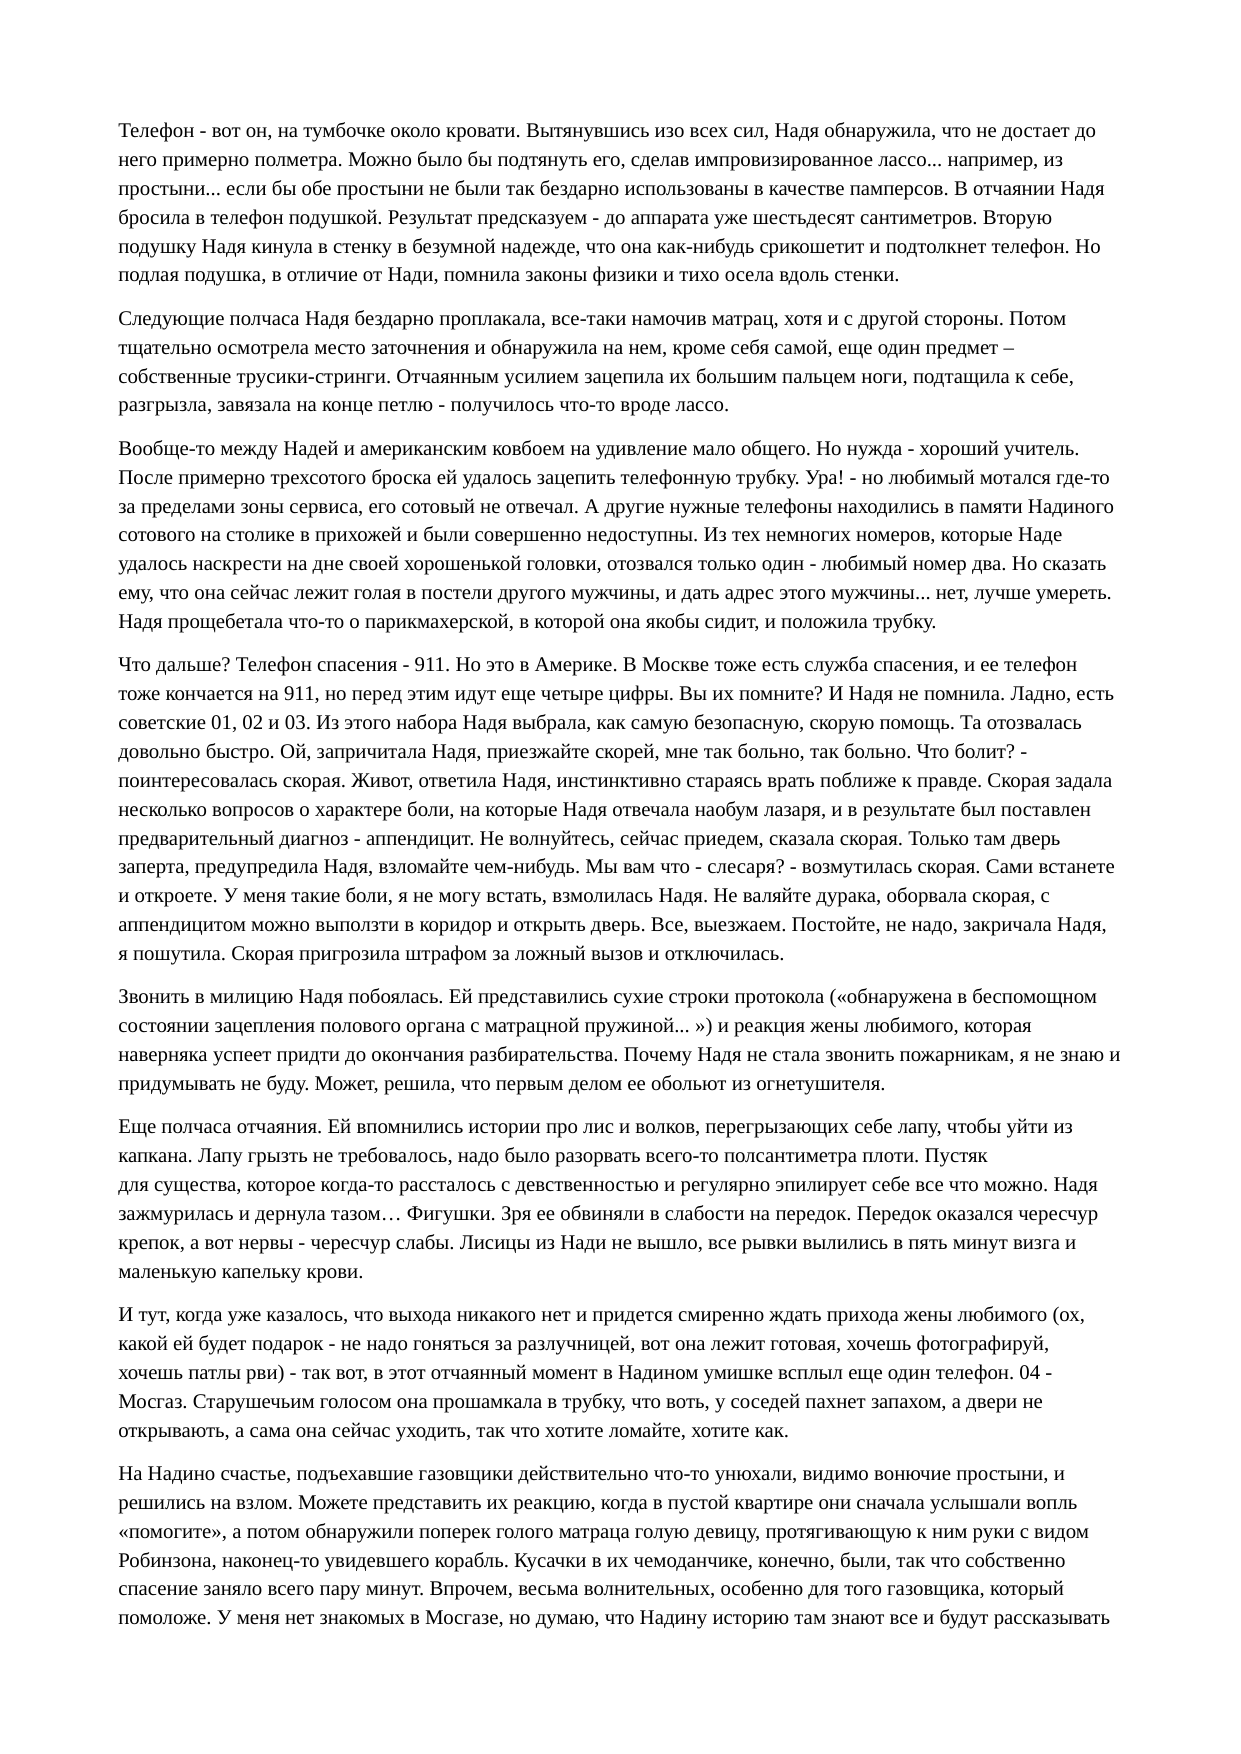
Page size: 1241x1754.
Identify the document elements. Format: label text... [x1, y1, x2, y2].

text И тут, когда уже казалось, что выхода никакого нет и придется смиренно ждать прихода жены любимого (ох, какой ей будет подарок - не надо гоняться за разлучницей, вот она лежит готовая, хочешь фотографируй, хочешь патлы рви) - так вот, в этот отчаянный момент в Надином умишке всплыл еще один телефон. 04 - Мосгаз. Старушечьим голосом она прошамкала в трубку, что воть, у соседей пахнет запахом, а двери не открывають, а сама она сейчас уходить, так что хотите ломайте, хотите как. [118, 1302, 1122, 1442]
text Вообще-то между Надей и американским ковбоем на удивление мало общего. Но нужда - хороший учитель. После примерно трехсотого броска ей удалось зацепить телефонную трубку. Ура! - но любимый мотался где-то за пределами зоны сервиса, его сотовый не отвечал. А другие нужные телефоны находились в памяти Надиного сотового на столике в прихожей и были совершенно недоступны. Из тех немногих номеров, которые Наде удалось наскрести на дне своей хорошенькой головки, отозвался только один - любимый номер два. Но сказать ему, что она сейчас лежит голая в постели другого мужчины, и дать адрес этого мужчины... нет, лучше умереть. Надя прощебетала что-то о парикмахерской, в которой она якобы сидит, и положила трубку. [118, 436, 1122, 633]
text Звонить в милицию Надя побоялась. Ей представились сухие строки протокола («обнаружена в беспомощном состоянии зацепления полового органа с матрацной пружиной... ») и реакция жены любимого, которая наверняка успеет придти до окончания разбирательства. Почему Надя не стала звонить пожарникам, я не знаю и придумывать не буду. Может, решила, что первым делом ее обольют из огнетушителя. [118, 984, 1122, 1095]
text На Надино счастье, подъехавшие газовщики действительно что-то унюхали, видимо вонючие простыни, и решились на взлом. Можете представить их реакцию, когда в пустой квартире они сначала услышали вопль «помогите», а потом обнаружили поперек голого матраца голую девицу, протягивающую к ним руки с видом Робинзона, наконец-то увидевшего корабль. Кусачки в их чемоданчике, конечно, были, так что собственно спасение заняло всего пару минут. Впрочем, весьма волнительных, особенно для того газовщика, который помоложе. У меня нет знакомых в Мосгазе, но думаю, что Надину историю там знают все и будут рассказывать [118, 1461, 1122, 1629]
text Что дальше? Телефон спасения - 911. Но это в Америке. В Москве тоже есть служба спасения, и ее телефон тоже кончается на 911, но перед этим идут еще четыре цифры. Вы их помните? И Надя не помнила. Ладно, есть советские 01, 02 и 03. Из этого набора Надя выбрала, как самую безопасную, скорую помощь. Та отозвалась довольно быстро. Ой, запричитала Надя, приезжайте скорей, мне так больно, так больно. Что болит? - поинтересовалась скорая. Живот, ответила Надя, инстинктивно стараясь врать поближе к правде. Скорая задала несколько вопросов о характере боли, на которые Надя отвечала наобум лазаря, и в результате был поставлен предварительный диагноз - аппендицит. Не волнуйтесь, сейчас приедем, сказала скорая. Только там дверь заперта, предупредила Надя, взломайте чем-нибудь. Мы вам что - слесаря? - возмутилась скорая. Сами встанете и откроете. У меня такие боли, я не могу встать, взмолилась Надя. Не валяйте дурака, оборвала скорая, с аппендицитом можно выползти в коридор и открыть дверь. Все, выезжаем. Постойте, не надо, закричала Надя, я пошутила. Скорая пригрозила штрафом за ложный вызов и отключилась. [118, 652, 1122, 965]
text Еще полчаса отчаяния. Ей впомнились истории про лис и волков, перегрызающих себе лапу, чтобы уйти из капкана. Лапу грызть не требовалось, надо было разорвать всего-то полсантиметра плоти. Пустяк для существа, которое когда-то рассталось с девственностью и регулярно эпилирует себе все что можно. Надя зажмурилась и дернула тазом… Фигушки. Зря ее обвиняли в слабости на передок. Передок оказался чересчур крепок, а вот нервы - чересчур слабы. Лисицы из Нади не вышло, все рывки вылились в пять минут визга и маленькую капельку крови. [118, 1114, 1122, 1283]
text Телефон - вот он, на тумбочке около кровати. Вытянувшись изо всех сил, Надя обнаружила, что не достает до него примерно полметра. Можно было бы подтянуть его, сделав импровизированное лассо... например, из простыни... если бы обе простыни не были так бездарно использованы в качестве памперсов. В отчаянии Надя бросила в телефон подушкой. Результат предсказуем - до аппарата уже шестьдесят сантиметров. Вторую подушку Надя кинула в стенку в безумной надежде, что она как-нибудь срикошетит и подтолкнет телефон. Но подлая подушка, в отличие от Нади, помнила законы физики и тихо осела вдоль стенки. [118, 118, 1122, 286]
text Следующие полчаса Надя бездарно проплакала, все-таки намочив матрац, хотя и с другой стороны. Потом тщательно осмотрела место заточнения и обнаружила на нем, кроме себя самой, еще один предмет – собственные трусики-стринги. Отчаянным усилием зацепила их большим пальцем ноги, подтащила к себе, разгрызла, завязала на конце петлю - получилось что-то вроде лассо. [118, 306, 1122, 416]
